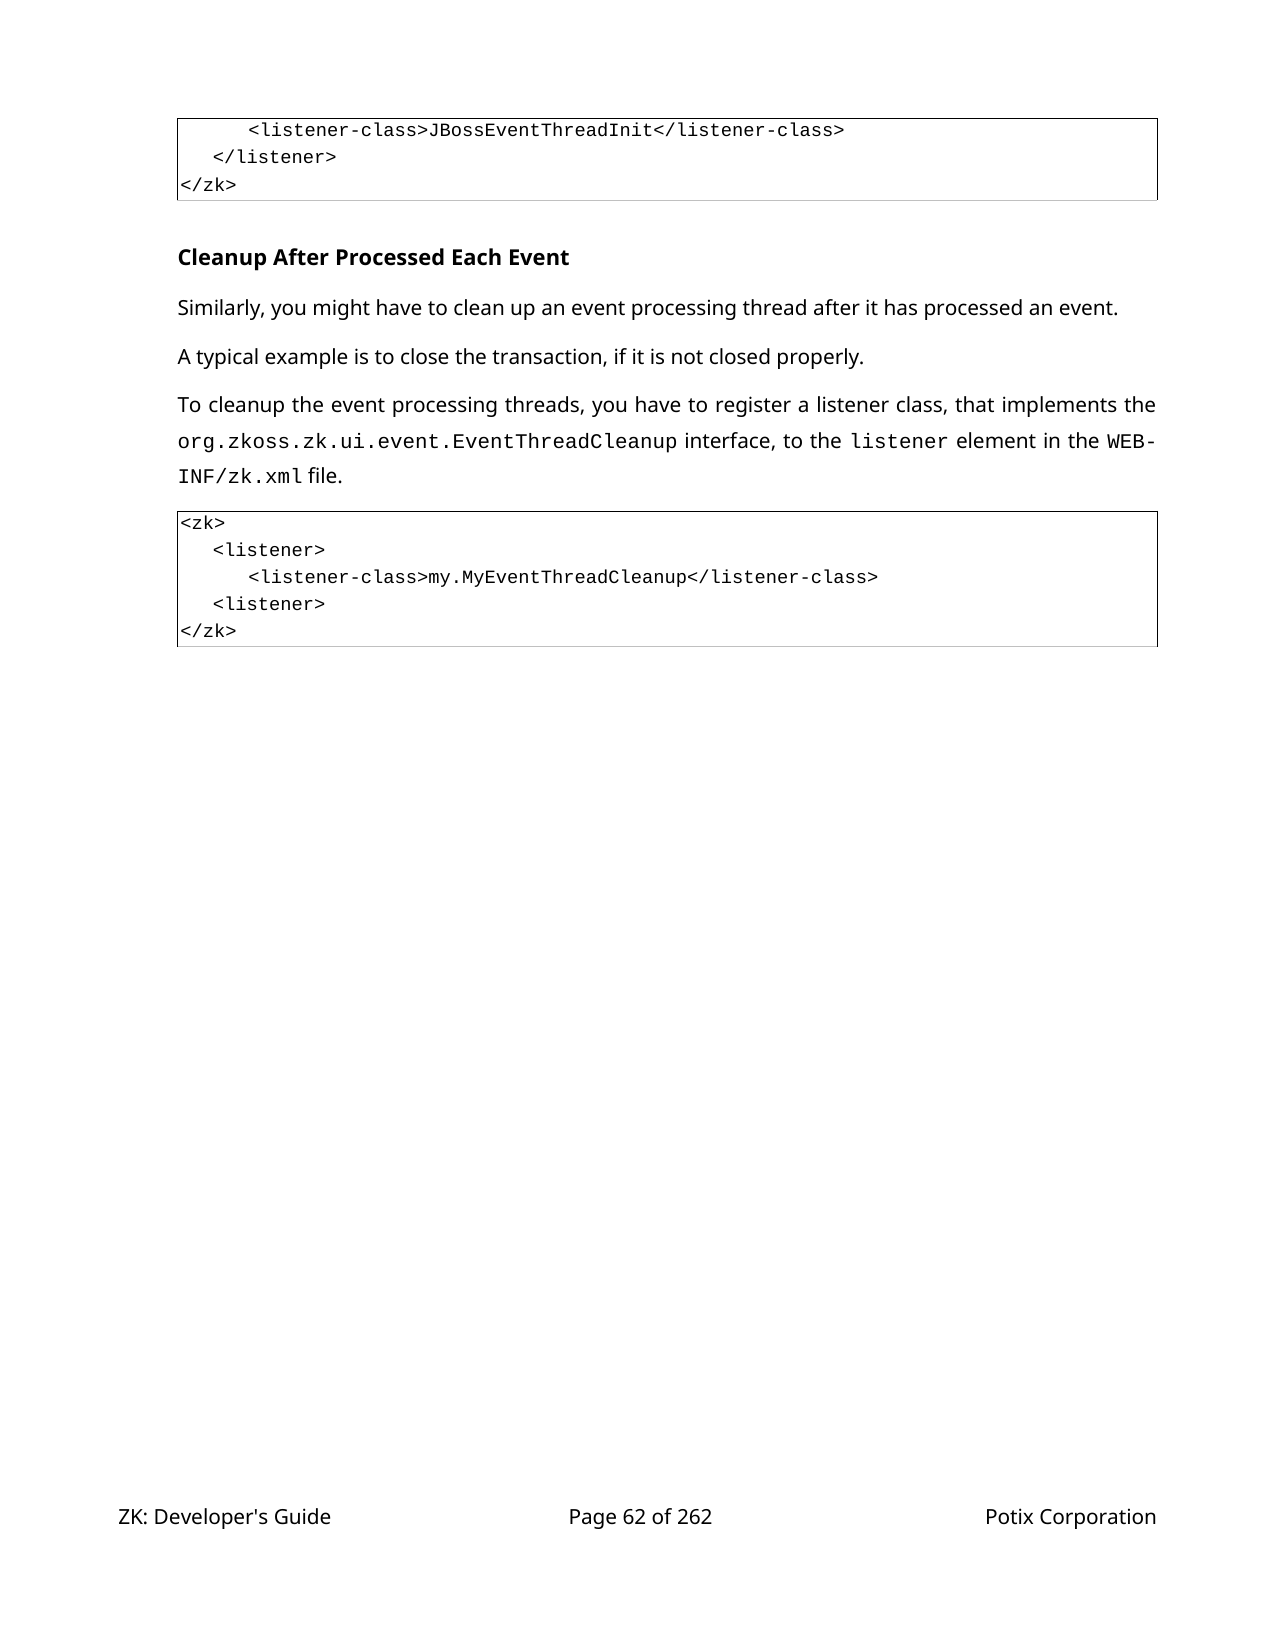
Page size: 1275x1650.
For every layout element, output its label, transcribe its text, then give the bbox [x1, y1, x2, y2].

text Similarly, you might have to clean up an event processing thread after it has processed an event. [177, 293, 1157, 321]
text <listener> [178, 538, 1157, 562]
text </zk> [178, 172, 1157, 200]
text <listener-class>my.MyEventThreadCleanup</listener-class> [178, 565, 1157, 589]
text <listener> [178, 592, 1157, 616]
text To cleanup the event processing threads, you have to register a listener class, that implements the org.zkoss.zk.ui.event.EventThreadCleanup interface, to the listener element in the WEB-INF/zk.xml file. [177, 391, 1157, 490]
text A typical example is to close the transaction, if it is not closed properly. [177, 342, 1157, 370]
subtitle Cleanup After Processed Each Event [177, 242, 1157, 272]
text </zk> [178, 619, 1157, 646]
text </listener> [178, 145, 1157, 169]
text <zk> [178, 512, 1157, 535]
text <listener-class>JBossEventThreadInit</listener-class> [178, 119, 1157, 142]
